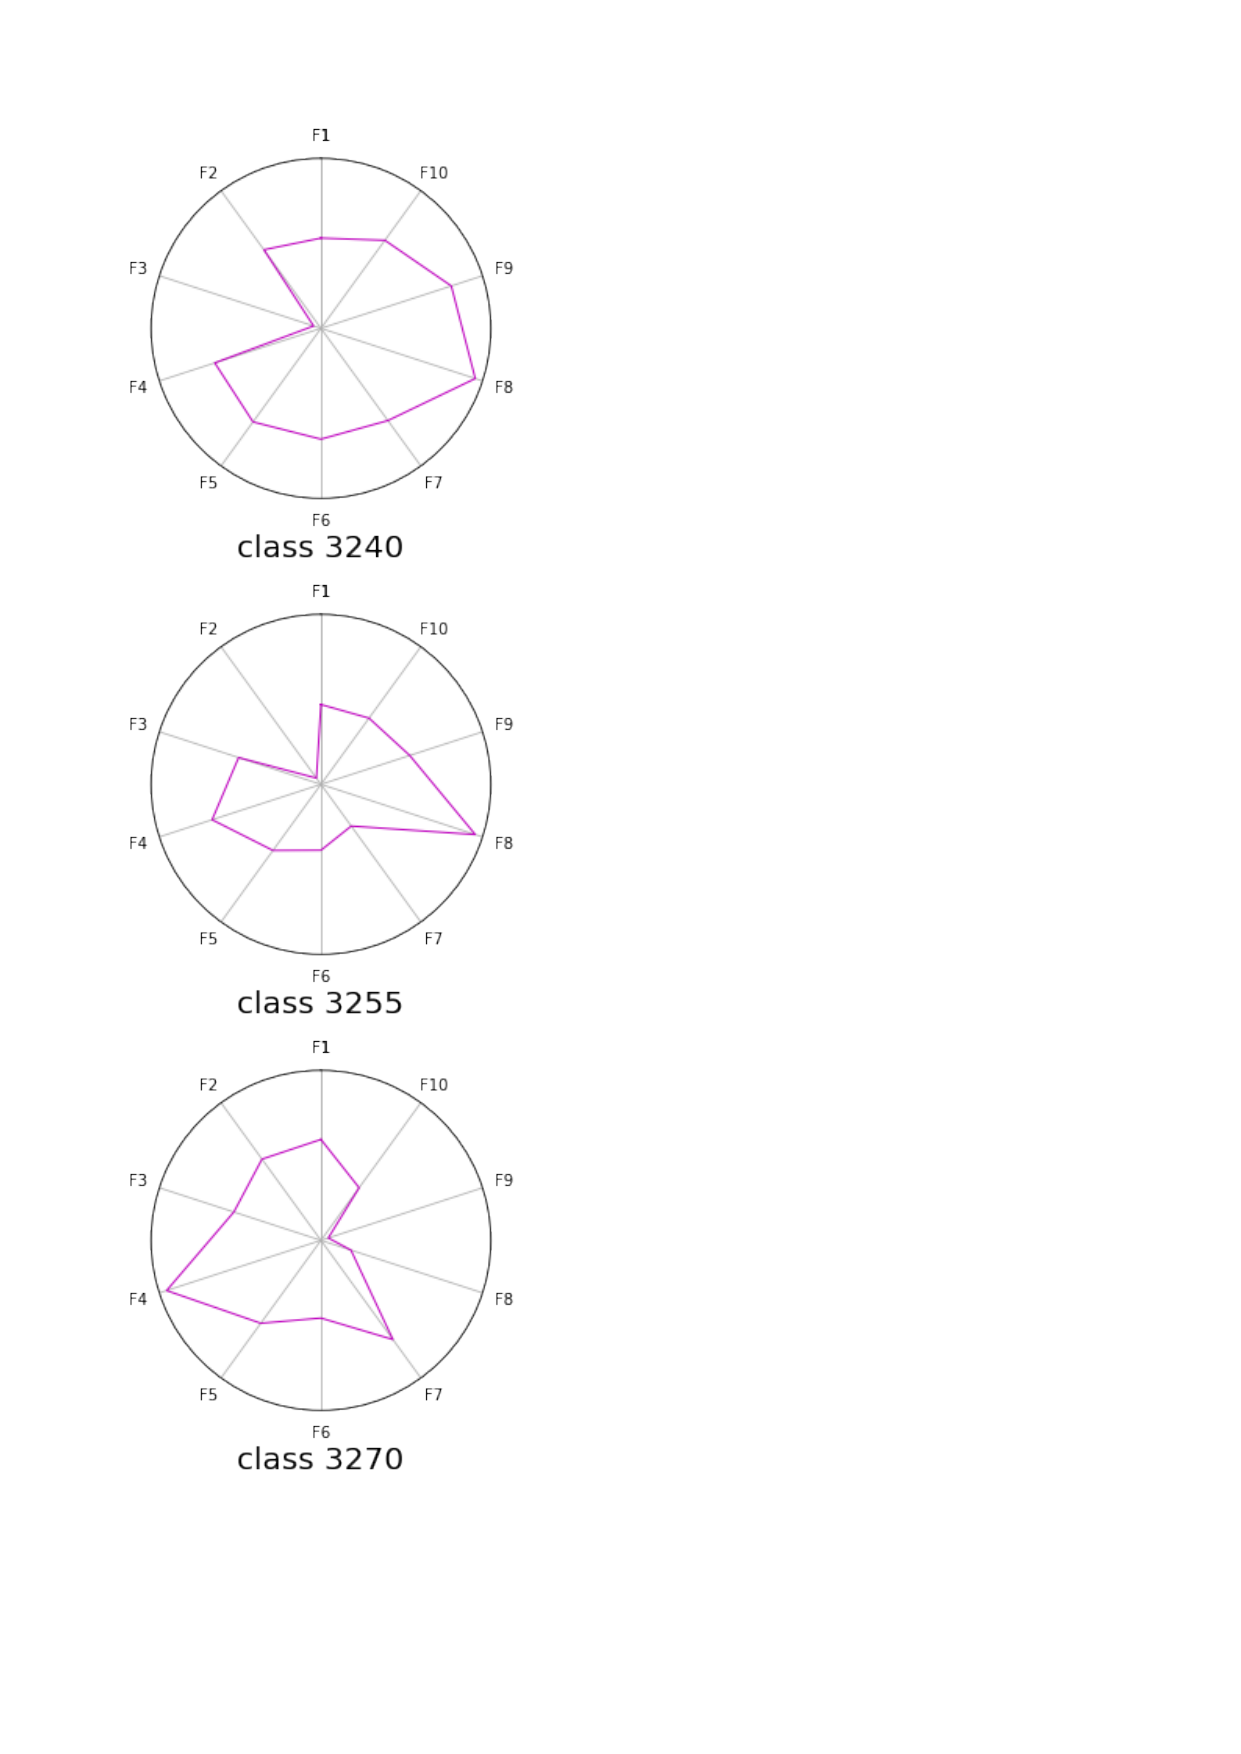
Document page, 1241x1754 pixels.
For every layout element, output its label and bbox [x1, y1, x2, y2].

picture [118, 118, 523, 1487]
